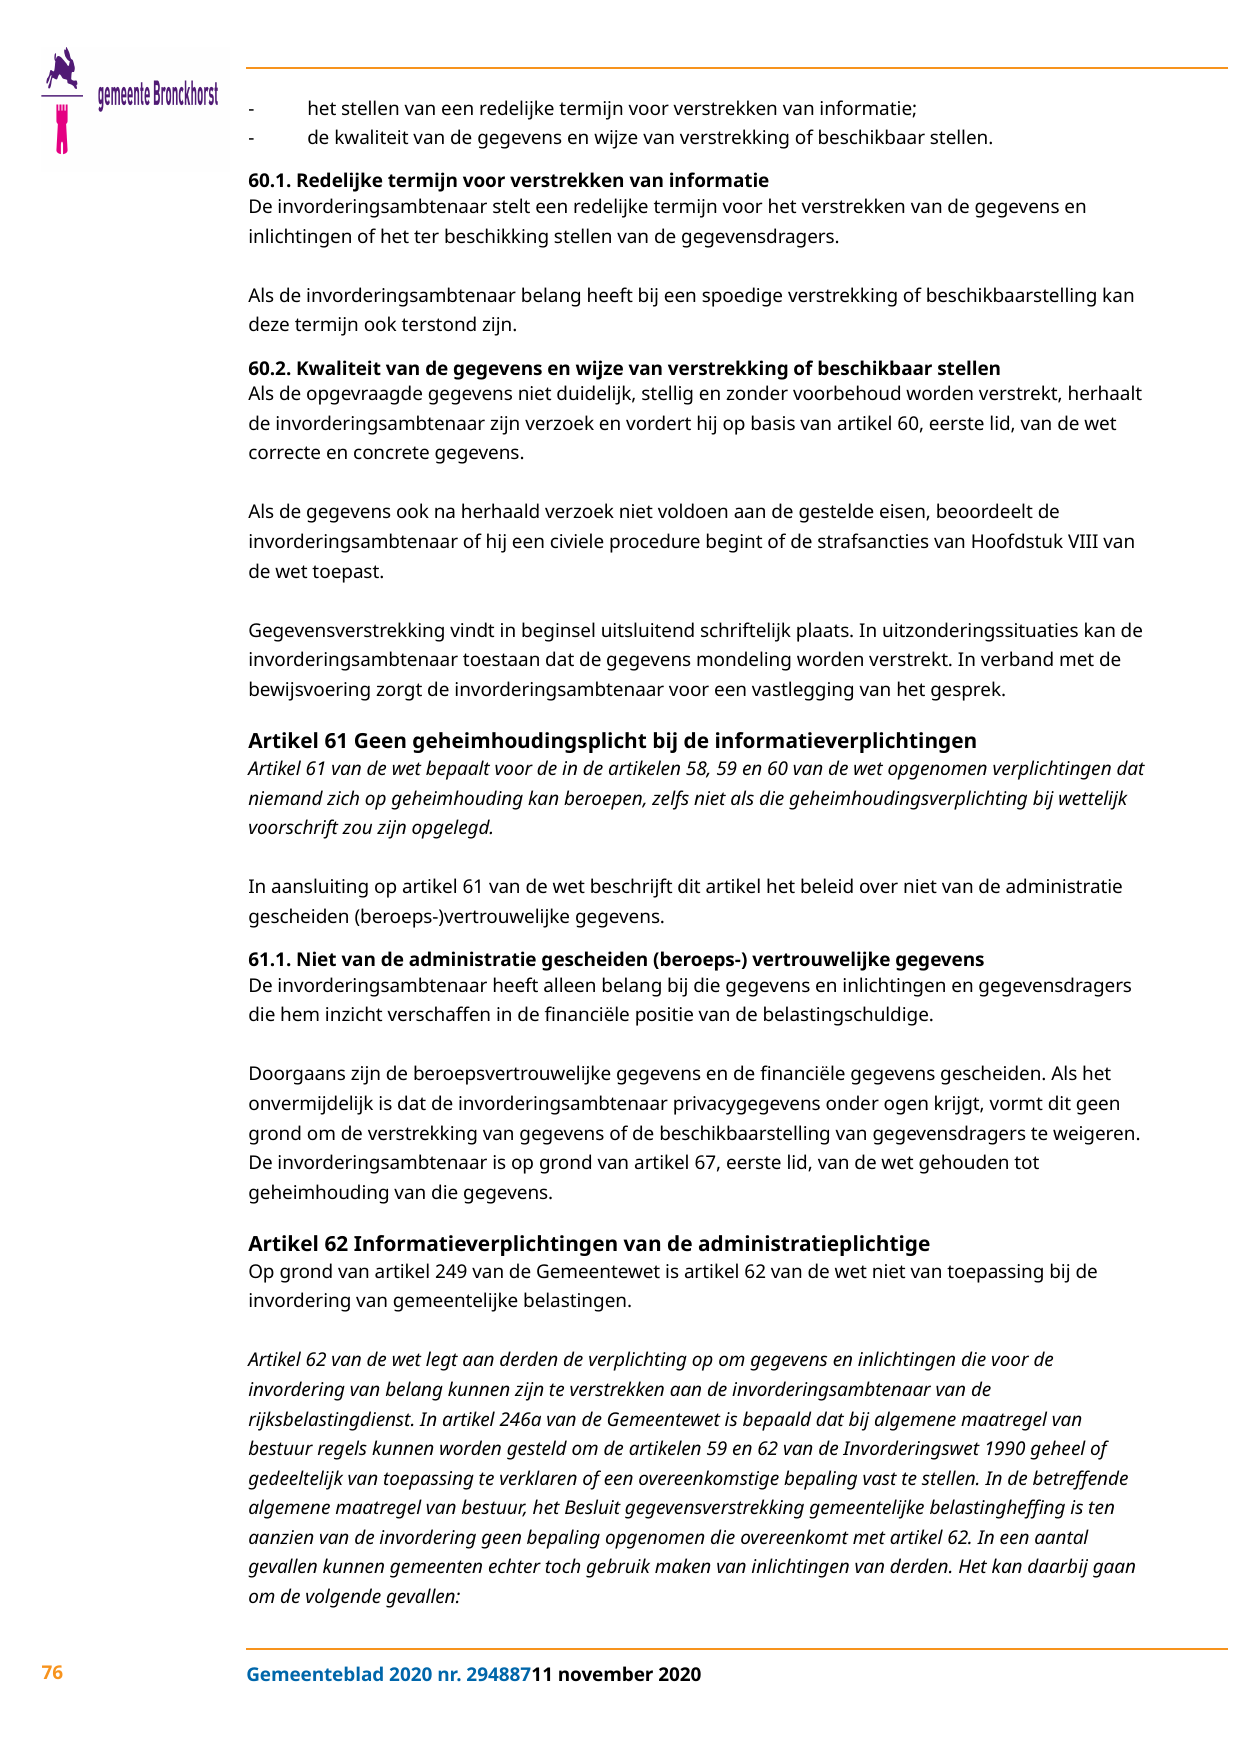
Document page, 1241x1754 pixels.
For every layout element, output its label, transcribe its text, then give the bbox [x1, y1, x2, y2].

text Gegevensverstrekking vindt in beginsel uitsluitend schriftelijk plaats. In uitzonderingssituaties kan de invorderingsambtenaar toestaan dat de gegevens mondeling worden verstrekt. In verband met de bewijsvoering zorgt de invorderingsambtenaar voor een vastlegging van het gesprek. [248, 617, 1152, 702]
text In aansluiting op artikel 61 van de wet beschrijft dit artikel het beleid over niet van de administratie gescheiden (beroeps-)vertrouwelijke gegevens. [248, 873, 1152, 929]
text Artikel 62 van de wet legt aan derden de verplichting op om gegevens en inlichtingen die voor de invordering van belang kunnen zijn te verstrekken aan de invorderingsambtenaar van de rijksbelastingdienst. In artikel 246a van de Gemeentewet is bepaald dat bij algemene maatregel van bestuur regels kunnen worden gesteld om de artikelen 59 en 62 van de Invorderingswet 1990 geheel of gedeeltelijk van toepassing te verklaren of een overeenkomstige bepaling vast te stellen. In de betreffende algemene maatregel van bestuur, het Besluit gegevensverstrekking gemeentelijke belastingheffing is ten aanzien van de invordering geen bepaling opgenomen die overeenkomt met artikel 62. In een aantal gevallen kunnen gemeenten echter toch gebruik maken van inlichtingen van derden. Het kan daarbij gaan om de volgende gevallen: [248, 1347, 1152, 1609]
text 60.1. Redelijke termijn voor verstrekken van informatie [248, 167, 1152, 193]
text Op grond van artikel 249 van de Gemeentewet is artikel 62 van de wet niet van toepassing bij de invordering van gemeentelijke belastingen. [248, 1258, 1152, 1313]
text Artikel 61 van de wet bepaalt voor de in de artikelen 58, 59 en 60 van de wet opgenomen verplichtingen dat niemand zich op geheimhouding kan beroepen, zelfs niet als die geheimhoudingsverplichting bij wettelijk voorschrift zou zijn opgelegd. [248, 755, 1152, 840]
text Doorgaans zijn de beroepsvertrouwelijke gegevens en de financiële gegevens gescheiden. Als het onvermijdelijk is dat de invorderingsambtenaar privacygegevens onder ogen krijgt, vormt dit geen grond om de verstrekking van gegevens of de beschikbaarstelling van gegevensdragers te weigeren. De invorderingsambtenaar is op grond van artikel 67, eerste lid, van de wet gehouden tot geheimhouding van die gegevens. [248, 1061, 1152, 1205]
text 60.2. Kwaliteit van de gegevens en wijze van verstrekking of beschikbaar stellen [248, 355, 1152, 380]
text De invorderingsambtenaar stelt een redelijke termijn voor het verstrekken van de gegevens en inlichtingen of het ter beschikking stellen van de gegevensdragers. [248, 193, 1152, 248]
picture [41, 47, 231, 172]
text Artikel 62 Informatieverplichtingen van de administratieplichtige [248, 1229, 1152, 1258]
text Als de opgevraagde gegevens niet duidelijk, stellig en zonder voorbehoud worden verstrekt, herhaalt de invorderingsambtenaar zijn verzoek en vordert hij op basis van artikel 60, eerste lid, van de wet correcte en concrete gegevens. [248, 380, 1152, 465]
text 61.1. Niet van de administratie gescheiden (beroeps-) vertrouwelijke gegevens [248, 946, 1152, 972]
text Als de invorderingsambtenaar belang heeft bij een spoedige verstrekking of beschikbaarstelling kan deze termijn ook terstond zijn. [248, 282, 1152, 337]
list het stellen van een redelijke termijn voor verstrekken van informatie; [248, 95, 1152, 121]
text De invorderingsambtenaar heeft alleen belang bij die gegevens en inlichtingen en gegevensdragers die hem inzicht verschaffen in de financiële positie van de belastingschuldige. [248, 972, 1152, 1027]
text Als de gegevens ook na herhaald verzoek niet voldoen aan de gestelde eisen, beoordeelt de invorderingsambtenaar of hij een civiele procedure begint of de strafsancties van Hoofdstuk VIII van de wet toepast. [248, 499, 1152, 584]
list de kwaliteit van de gegevens en wijze van verstrekking of beschikbaar stellen. [248, 124, 1152, 150]
text Artikel 61 Geen geheimhoudingsplicht bij de informatieverplichtingen [248, 727, 1152, 755]
